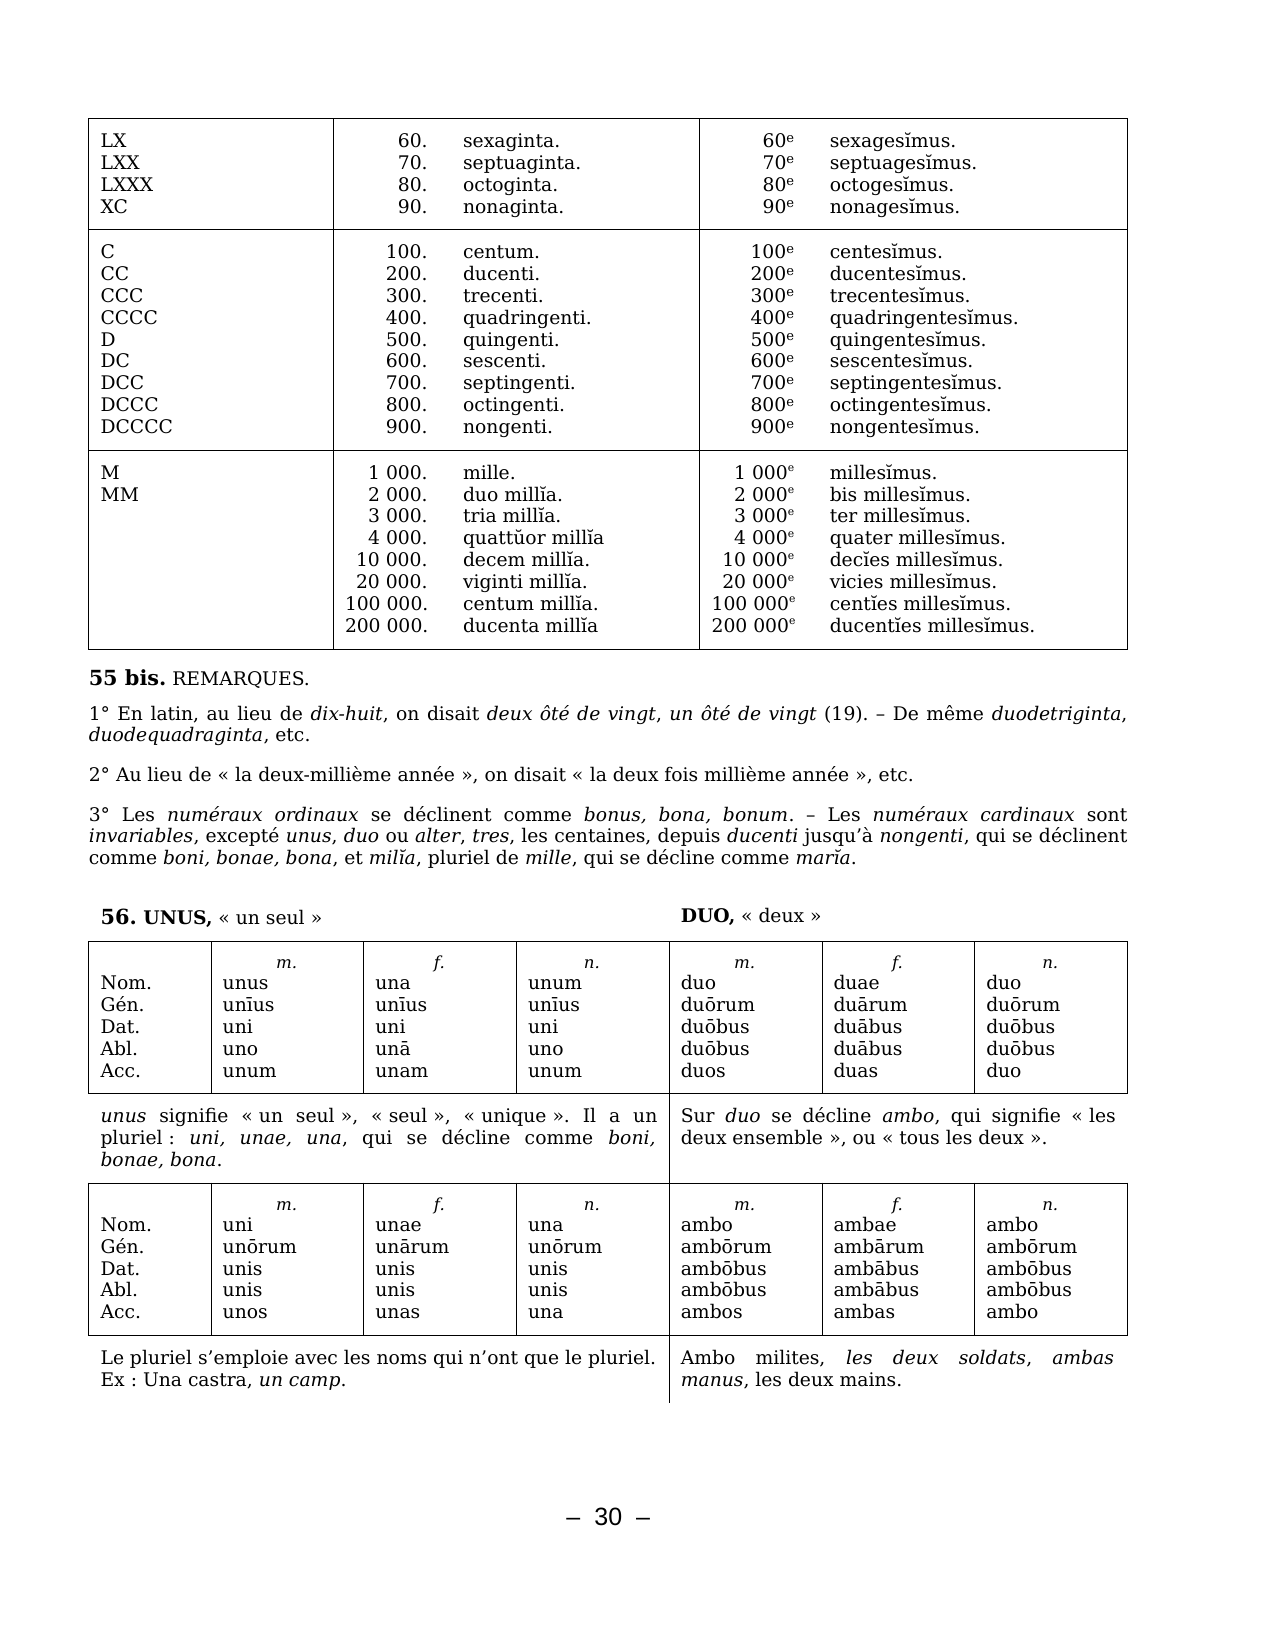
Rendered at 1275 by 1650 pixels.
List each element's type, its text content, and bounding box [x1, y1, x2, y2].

table_cell f. duae duārum duābus duābus duas [823, 942, 974, 1093]
table_cell Ambo milites, les deux soldats, ambas manus, les deux mains. [670, 1336, 1127, 1402]
table_cell 100e centesĭmus. 200e ducentesĭmus. 300e trecentesĭmus. 400e quadringentesĭmus. 500e quingentesĭmus. 600e sescentesĭmus. 700e septingentesĭmus. 800e octingentesĭmus. 900e nongentesĭmus. [700, 230, 1127, 450]
table_cell Nom. Gén. Dat. Abl. Acc. [89, 1184, 211, 1335]
table_cell 100. centum. 200. ducenti. 300. trecenti. 400. quadringenti. 500. quingenti. 600. sescenti. 700. septingenti. 800. octingenti. 900. nongenti. [334, 230, 699, 450]
table_cell Sur duo se décline ambo, qui signifie « les deux ensemble », ou « tous les deux ». [670, 1094, 1127, 1183]
table_header 56. UNUS, « un seul » [89, 875, 669, 941]
table_cell f. ambae ambārum ambābus ambābus ambas [823, 1184, 974, 1335]
table_cell n. duo duōrum duōbus duōbus duo [975, 942, 1127, 1093]
table_cell M MM [89, 451, 333, 648]
table_cell m. uni unōrum unis unis unos [212, 1184, 363, 1335]
table_cell 1 000e millesĭmus. 2 000e bis millesĭmus. 3 000e ter millesĭmus. 4 000e quater millesĭmus. 10 000e decĭes millesĭmus. 20 000e vicies millesĭmus. 100 000e centĭes millesĭmus. 200 000e ducentĭes millesĭmus. [700, 451, 1127, 648]
table_cell m. ambo ambōrum ambōbus ambōbus ambos [670, 1184, 822, 1335]
table_cell n. una unōrum unis unis una [517, 1184, 669, 1335]
table_cell m. unus unīus uni uno unum [212, 942, 363, 1093]
table_cell LX LXX LXXX XC [89, 119, 333, 229]
table_cell Le pluriel s’emploie avec les noms qui n’ont que le pluriel. Ex : Una castra, un camp. [89, 1336, 669, 1402]
table_header DUO, « deux » [669, 875, 1127, 941]
text 1° En latin, au lieu de dix-huit, on disait deux ôté de vingt, un ôté de vingt (19). – De même duodetriginta, duodequadraginta, etc. [88, 703, 1127, 746]
text 2° Au lieu de « la deux-millième année », on disait « la deux fois millième année », etc. [88, 764, 1127, 786]
table_cell unus signifie « un seul », « seul », « unique ». Il a un pluriel : uni, unae, una, qui se décline comme boni, bonae, bona. [89, 1094, 669, 1183]
table_cell 60e sexagesĭmus. 70e septuagesĭmus. 80e octogesĭmus. 90e nonagesĭmus. [700, 119, 1127, 229]
table_cell n. ambo ambōrum ambōbus ambōbus ambo [975, 1184, 1127, 1335]
table_cell f. una unīus uni unā unam [364, 942, 516, 1093]
table_cell n. unum unīus uni uno unum [517, 942, 669, 1093]
text 3° Les numéraux ordinaux se déclinent comme bonus, bona, bonum. – Les numéraux cardinaux sont invariables, excepté unus, duo ou alter, tres, les centaines, depuis ducenti jusqu’à nongenti, qui se déclinent comme boni, bonae, bona, et milĭa, pluriel de mille, qui se décline comme marĭa. [88, 804, 1127, 869]
table_cell C CC CCC CCCC D DC DCC DCCC DCCCC [89, 230, 333, 450]
table_cell Nom. Gén. Dat. Abl. Acc. [89, 942, 211, 1093]
table_cell 1 000. mille. 2 000. duo millĭa. 3 000. tria millĭa. 4 000. quattŭor millĭa 10 000. decem millĭa. 20 000. viginti millĭa. 100 000. centum millĭa. 200 000. ducenta millĭa [334, 451, 699, 648]
table_cell f. unae unārum unis unis unas [364, 1184, 516, 1335]
text 55 bis. REMARQUES. [88, 666, 1127, 691]
table_cell m. duo duōrum duōbus duōbus duos [670, 942, 822, 1093]
table_cell 60. sexaginta. 70. septuaginta. 80. octoginta. 90. nonaginta. [334, 119, 699, 229]
